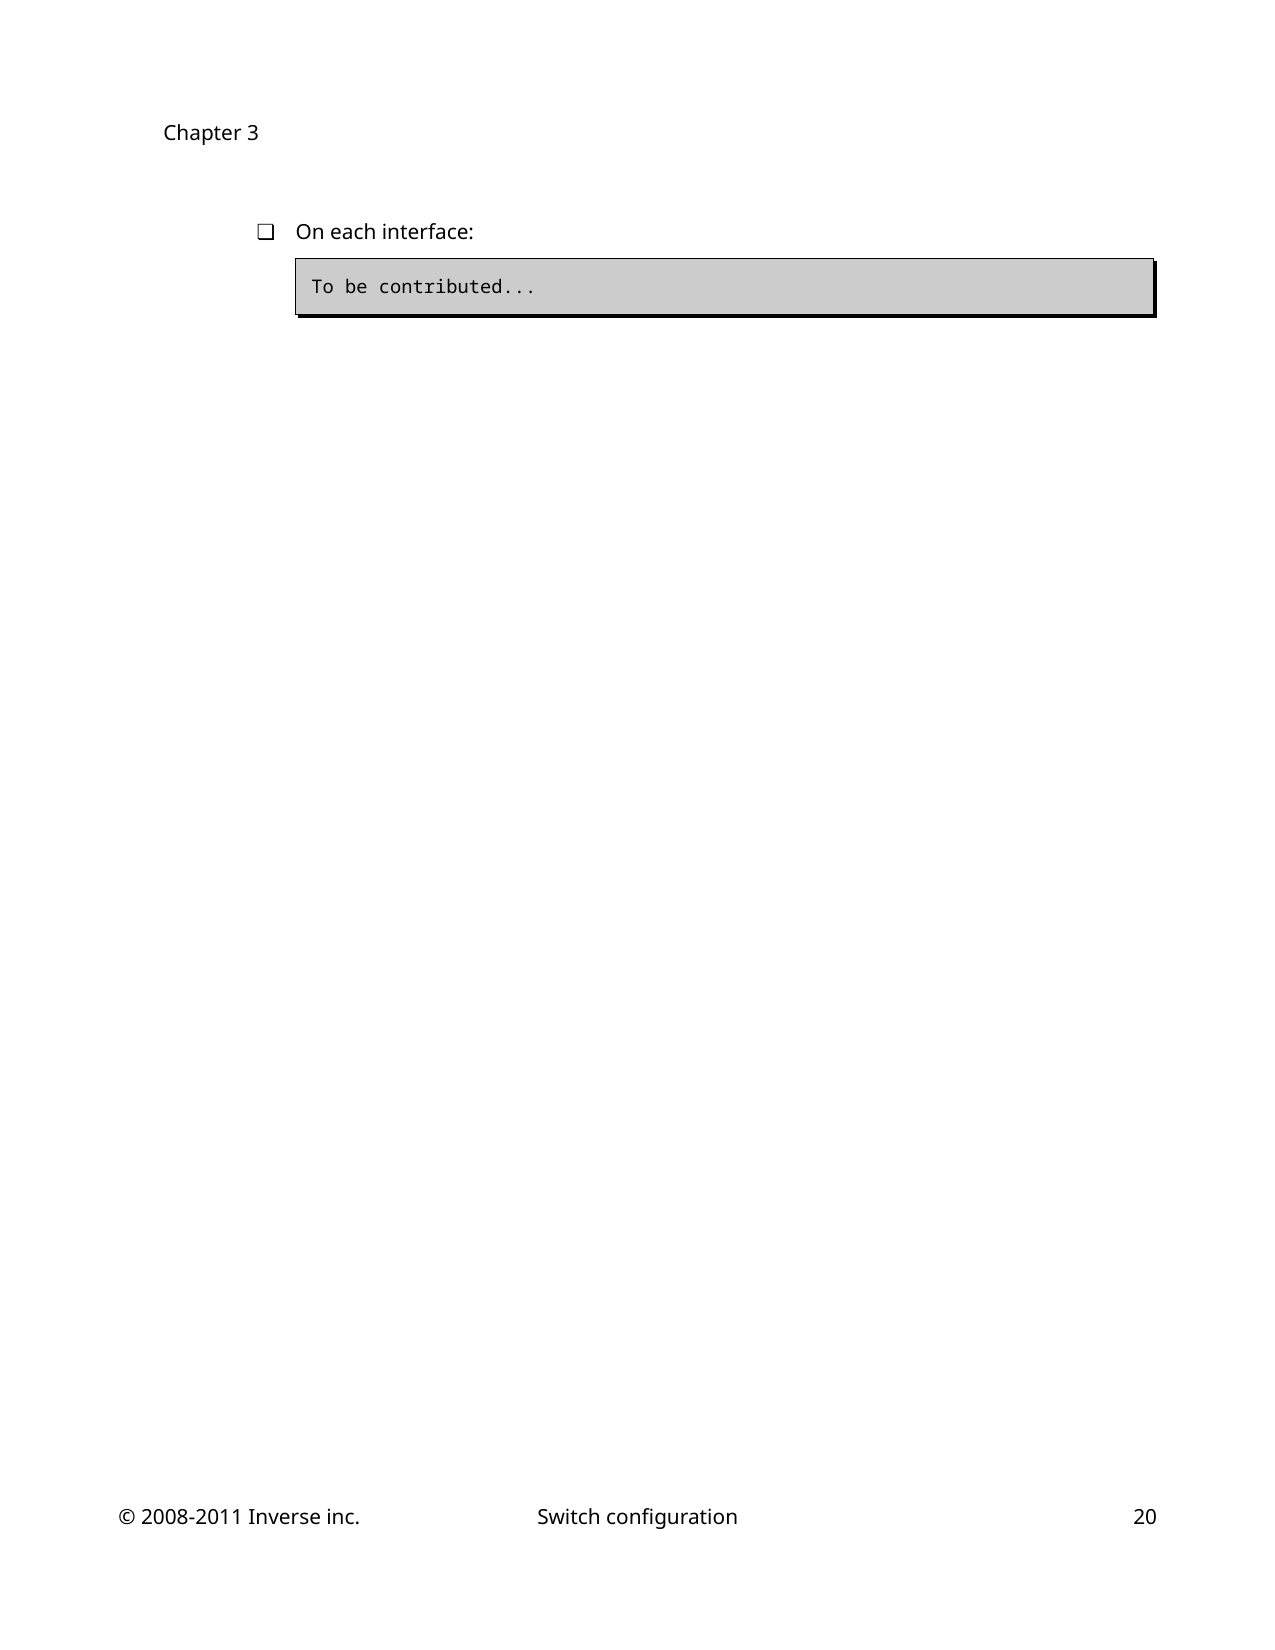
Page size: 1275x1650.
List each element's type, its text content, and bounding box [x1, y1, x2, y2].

text To be contributed... [296, 259, 1153, 314]
list ❏ On each interface: [256, 217, 1157, 245]
